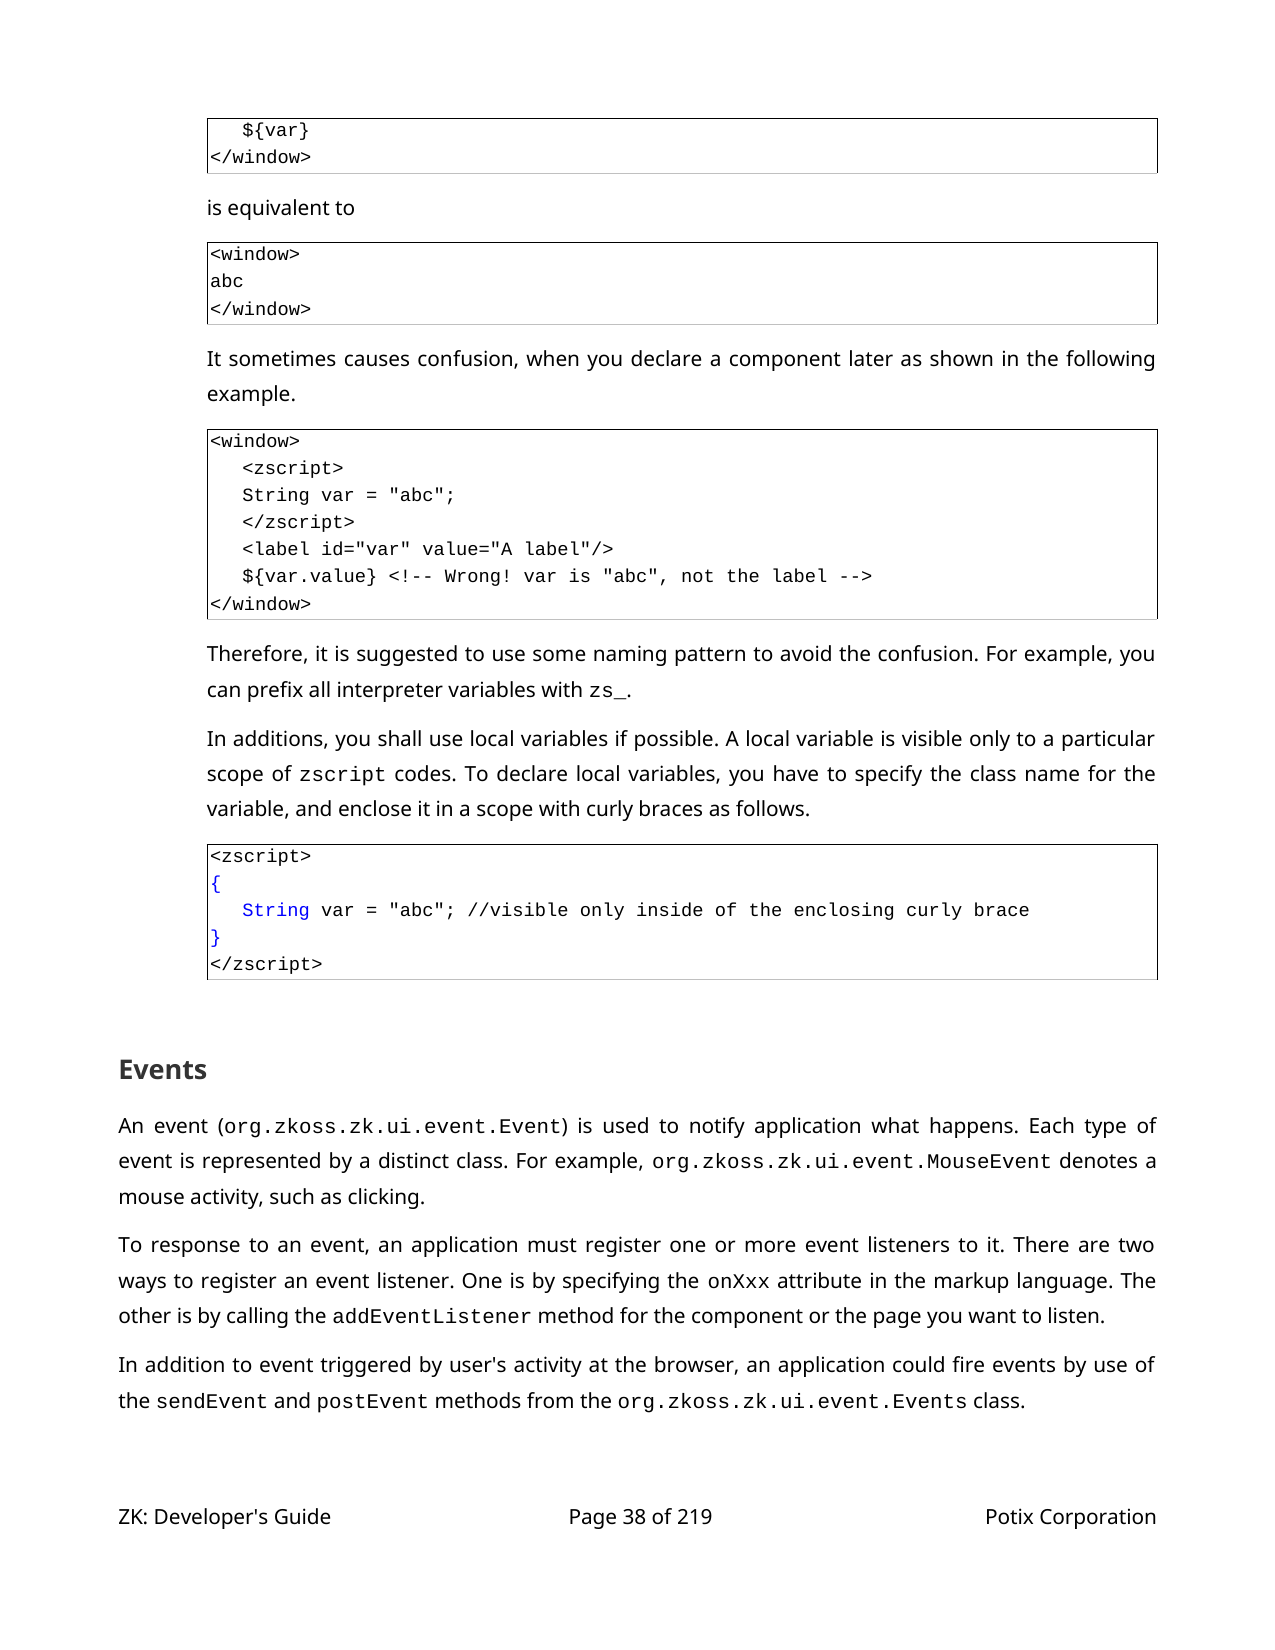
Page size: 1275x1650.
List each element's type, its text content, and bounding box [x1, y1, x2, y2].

text ${var} [208, 119, 1157, 142]
text </zscript> [208, 952, 1157, 979]
text <zscript> [208, 845, 1157, 868]
text <window> [208, 243, 1157, 266]
text </zscript> [208, 510, 1157, 534]
text ${var.value} <!-- Wrong! var is "abc", not the label --> [208, 564, 1157, 589]
text To response to an event, an application must register one or more event listeners to it. There are two ways to register an event listener. One is by specifying the onXxx attribute in the markup language. The other is by calling the addEventListener method for the component or the page you want to listen. [118, 1231, 1157, 1330]
text </window> [208, 145, 1157, 173]
text In additions, you shall use local variables if possible. A local variable is visible only to a particular scope of zscript codes. To declare local variables, you have to specify the class name for the variable, and enclose it in a scope with curly braces as follows. [207, 724, 1157, 823]
text } [208, 925, 1157, 949]
text String var = "abc"; [208, 483, 1157, 507]
subtitle Events [118, 1050, 1157, 1087]
text String var = "abc"; //visible only inside of the enclosing curly brace [208, 898, 1157, 922]
text { [208, 871, 1157, 895]
text In addition to event triggered by user's activity at the browser, an application could fire events by use of the sendEvent and postEvent methods from the org.zkoss.zk.ui.event.Events class. [118, 1351, 1157, 1414]
text It sometimes causes confusion, when you declare a component later as shown in the following example. [207, 344, 1157, 408]
text <label id="var" value="A label"/> [208, 537, 1157, 561]
text abc [208, 269, 1157, 293]
text </window> [208, 592, 1157, 619]
text is equivalent to [207, 193, 1157, 221]
text <zscript> [208, 456, 1157, 480]
text </window> [208, 296, 1157, 324]
text <window> [208, 430, 1157, 453]
text Therefore, it is suggested to use some naming pattern to avoid the confusion. For example, you can prefix all interpreter variables with zs_. [207, 639, 1157, 703]
text An event (org.zkoss.zk.ui.event.Event) is used to notify application what happens. Each type of event is represented by a distinct class. For example, org.zkoss.zk.ui.event.MouseEvent denotes a mouse activity, such as clicking. [118, 1111, 1157, 1210]
